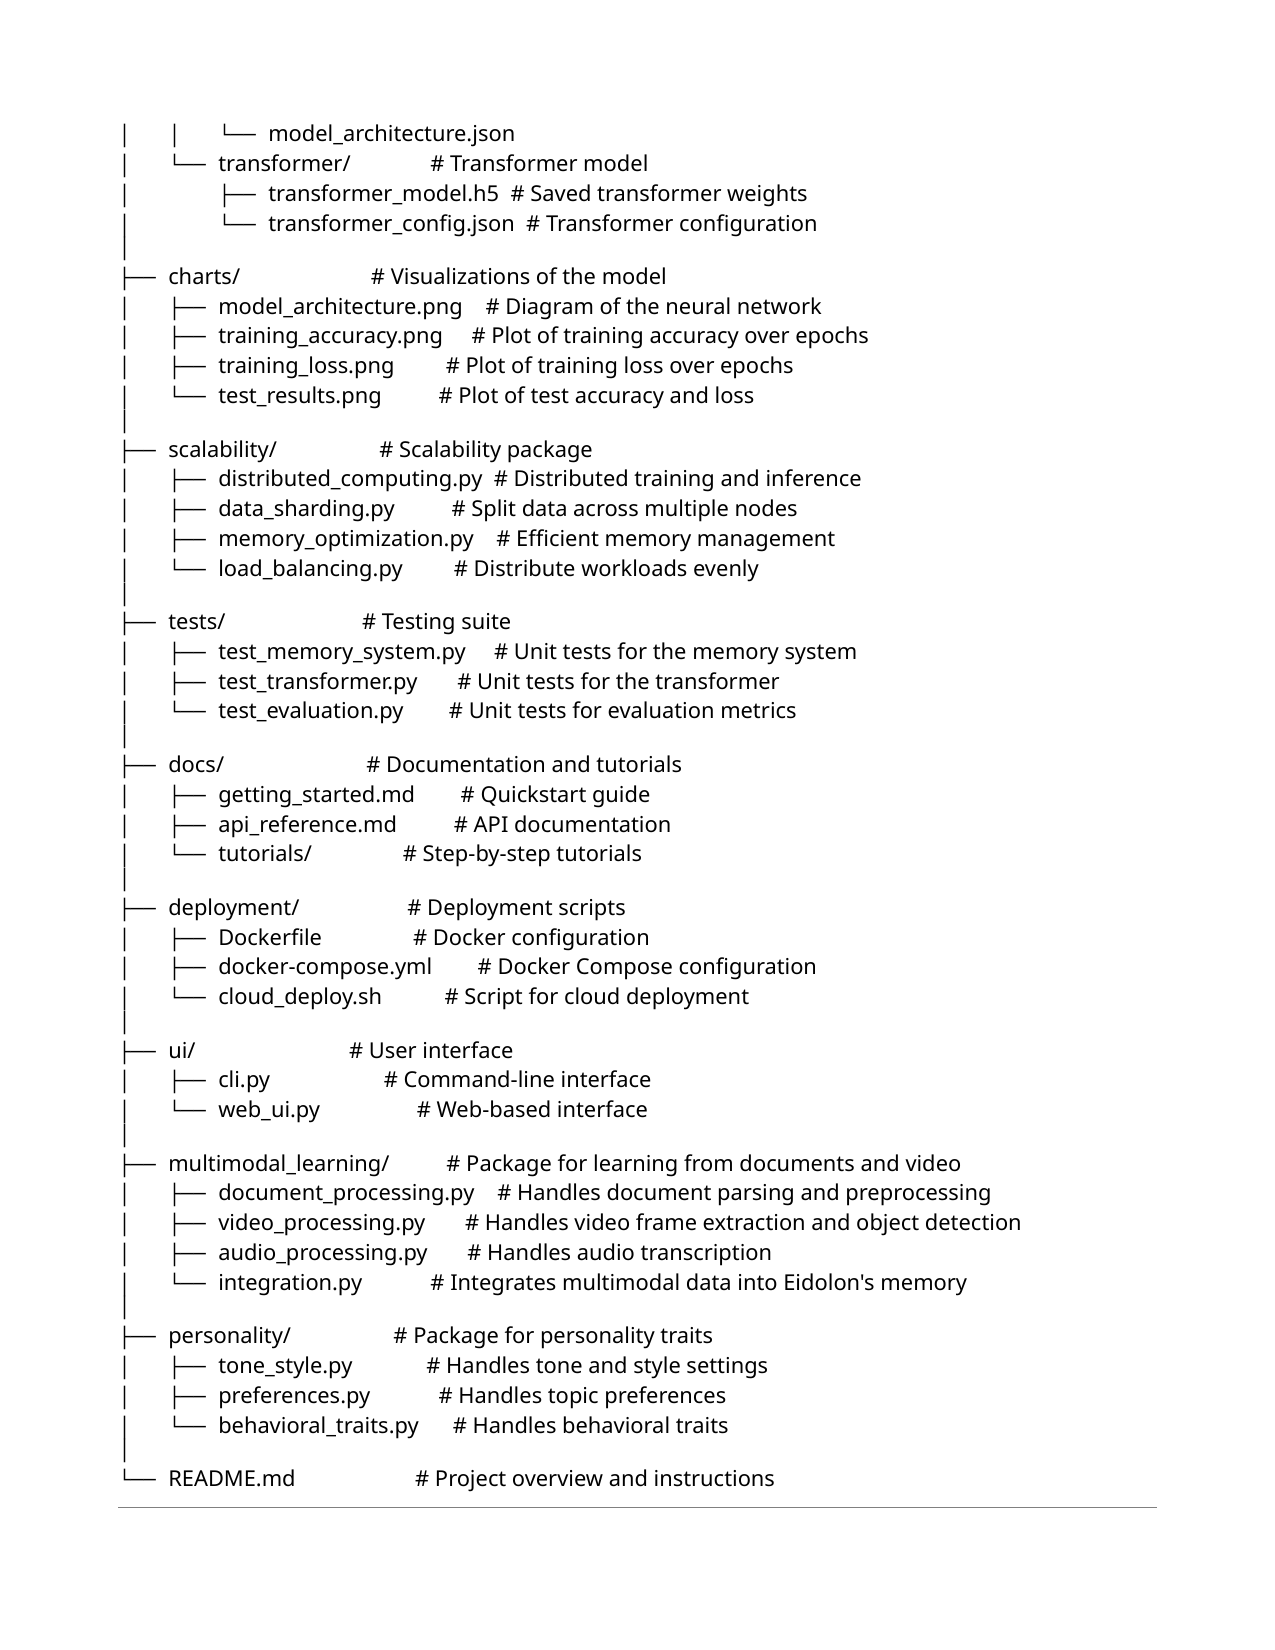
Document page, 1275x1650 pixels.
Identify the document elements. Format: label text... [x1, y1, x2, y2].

text │ [118, 868, 1157, 892]
text │ ├── model_architecture.png # Diagram of the neural network [118, 291, 1157, 321]
text │ ├── Dockerfile # Docker configuration [118, 922, 1157, 951]
text ├── deployment/ # Deployment scripts [118, 892, 1157, 922]
text │ └── web_ui.py # Web-based interface [118, 1094, 1157, 1124]
text │ ├── video_processing.py # Handles video frame extraction and object detection [118, 1207, 1157, 1237]
text │ [118, 237, 1157, 261]
text ├── multimodal_learning/ # Package for learning from documents and video [118, 1148, 1157, 1177]
text │ [118, 1439, 1157, 1463]
text │ ├── tone_style.py # Handles tone and style settings [118, 1350, 1157, 1380]
text │ [118, 1124, 1157, 1148]
text │ └── cloud_deploy.sh # Script for cloud deployment [118, 981, 1157, 1011]
text ├── personality/ # Package for personality traits [118, 1320, 1157, 1350]
text ├── charts/ # Visualizations of the model [118, 261, 1157, 291]
text │ ├── training_accuracy.png # Plot of training accuracy over epochs [118, 321, 1157, 350]
text └── README.md # Project overview and instructions [118, 1463, 1157, 1493]
text │ └── test_results.png # Plot of test accuracy and loss [118, 380, 1157, 410]
text │ ├── memory_optimization.py # Efficient memory management [118, 523, 1157, 553]
text │ ├── data_sharding.py # Split data across multiple nodes [118, 493, 1157, 523]
text │ ├── getting_started.md # Quickstart guide [118, 779, 1157, 808]
text │ ├── transformer_model.h5 # Saved transformer weights [118, 178, 1157, 207]
text │ ├── cli.py # Command-line interface [118, 1064, 1157, 1094]
text │ [118, 410, 124, 433]
text │ ├── training_loss.png # Plot of training loss over epochs [118, 350, 1157, 380]
text │ └── load_balancing.py # Distribute workloads evenly [118, 553, 1157, 582]
text │ ├── document_processing.py # Handles document parsing and preprocessing [118, 1177, 1157, 1207]
text │ └── transformer_config.json # Transformer configuration [118, 207, 1157, 237]
text ├── scalability/ # Scalability package [118, 433, 1157, 463]
text │ ├── preferences.py # Handles topic preferences [118, 1380, 1157, 1409]
text │ [118, 725, 1157, 749]
text │ [125, 1011, 1157, 1034]
text │ ├── test_transformer.py # Unit tests for the transformer [118, 666, 1157, 696]
text │ [118, 582, 1157, 606]
text │ │ └── model_architecture.json [118, 118, 1157, 148]
text │ [118, 1011, 124, 1034]
text │ └── integration.py # Integrates multimodal data into Eidolon's memory [118, 1267, 1157, 1297]
text │ └── tutorials/ # Step-by-step tutorials [118, 838, 1157, 868]
text ├── docs/ # Documentation and tutorials [118, 749, 1157, 779]
text │ ├── test_memory_system.py # Unit tests for the memory system [118, 636, 1157, 666]
text │ └── transformer/ # Transformer model [118, 148, 1157, 178]
text │ ├── distributed_computing.py # Distributed training and inference [118, 463, 1157, 493]
text │ ├── api_reference.md # API documentation [118, 808, 1157, 838]
text │ ├── docker-compose.yml # Docker Compose configuration [118, 951, 1157, 981]
text │ └── behavioral_traits.py # Handles behavioral traits [118, 1409, 1157, 1439]
text │ └── test_evaluation.py # Unit tests for evaluation metrics [118, 696, 1157, 725]
text │ [118, 1297, 1157, 1320]
text ├── ui/ # User interface [118, 1034, 1157, 1064]
text │ [125, 410, 1157, 433]
text ├── tests/ # Testing suite [118, 606, 1157, 636]
text │ ├── audio_processing.py # Handles audio transcription [118, 1237, 1157, 1267]
